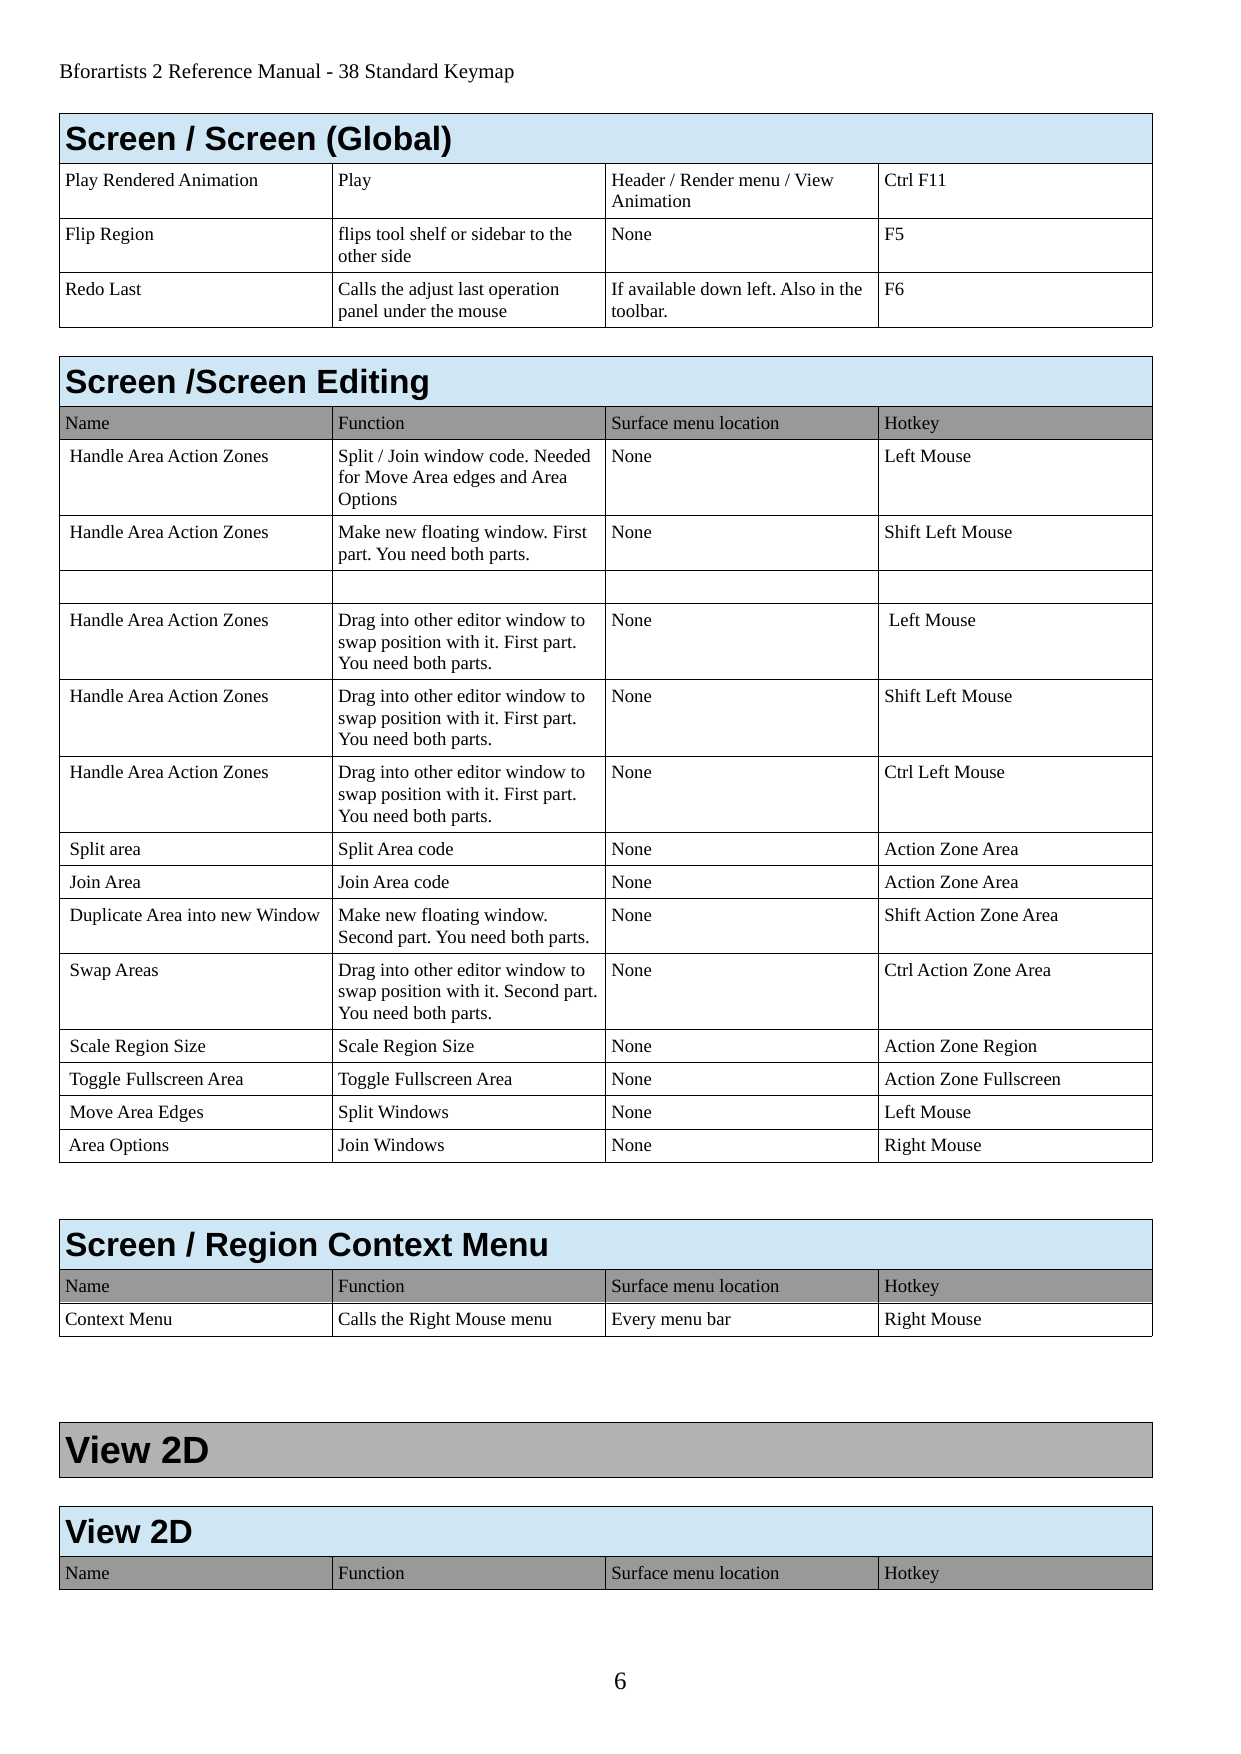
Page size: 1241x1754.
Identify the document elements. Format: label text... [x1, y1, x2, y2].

table_cell [333, 571, 605, 603]
table_cell Join Area code [333, 866, 605, 898]
table_cell Function [333, 1557, 605, 1589]
table_cell Handle Area Action Zones [60, 604, 332, 679]
table_cell Hotkey [879, 407, 1152, 439]
table_cell Play Rendered Animation [60, 164, 332, 217]
table_cell Calls the adjust last operation panel under the mouse [333, 273, 605, 327]
table_cell None [606, 899, 878, 953]
table_cell None [606, 1130, 878, 1162]
table_cell Left Mouse [879, 1096, 1152, 1128]
table_cell None [606, 604, 878, 679]
table_cell Move Area Edges [60, 1096, 332, 1128]
table_cell Context Menu [60, 1304, 332, 1336]
table_cell Calls the Right Mouse menu [333, 1304, 605, 1336]
table_cell Surface menu location [606, 1270, 878, 1302]
table_cell Make new floating window. Second part. You need both parts. [333, 899, 605, 953]
table_header Screen /Screen Editing [60, 357, 1152, 406]
table_cell Shift Left Mouse [879, 516, 1152, 570]
table_cell Name [60, 407, 332, 439]
table_cell Flip Region [60, 219, 332, 272]
table_cell Handle Area Action Zones [60, 757, 332, 832]
table_cell Ctrl F11 [879, 164, 1152, 217]
table_cell [879, 571, 1152, 603]
table_cell Duplicate Area into new Window [60, 899, 332, 953]
table_cell Shift Action Zone Area [879, 899, 1152, 953]
table_header Screen / Region Context Menu [60, 1220, 1152, 1269]
table_header View 2D [60, 1507, 1152, 1556]
table_cell Make new floating window. First part. You need both parts. [333, 516, 605, 570]
table_cell Join Windows [333, 1130, 605, 1162]
table_cell Scale Region Size [333, 1030, 605, 1062]
table_cell None [606, 1096, 878, 1128]
table_cell None [606, 680, 878, 756]
table_cell Hotkey [879, 1270, 1152, 1302]
table_cell Function [333, 1270, 605, 1302]
table_cell None [606, 1063, 878, 1095]
table_cell Drag into other editor window to swap position with it. First part. You need both parts. [333, 604, 605, 679]
table_cell F5 [879, 219, 1152, 272]
table_cell None [606, 866, 878, 898]
table_cell Split / Join window code. Needed for Move Area edges and Area Options [333, 440, 605, 515]
table_cell None [606, 757, 878, 832]
table_cell [60, 571, 332, 603]
table_cell Join Area [60, 866, 332, 898]
table_cell Every menu bar [606, 1304, 878, 1336]
table_cell Toggle Fullscreen Area [333, 1063, 605, 1095]
table_cell Split Area code [333, 833, 605, 865]
table_cell Name [60, 1557, 332, 1589]
table_cell Drag into other editor window to swap position with it. First part. You need both parts. [333, 680, 605, 756]
table_cell Handle Area Action Zones [60, 516, 332, 570]
table_cell Name [60, 1270, 332, 1302]
table_cell None [606, 516, 878, 570]
table_cell F6 [879, 273, 1152, 327]
table_cell Split area [60, 833, 332, 865]
table_cell Function [333, 407, 605, 439]
table_cell Scale Region Size [60, 1030, 332, 1062]
table_cell None [606, 219, 878, 272]
table_cell Shift Left Mouse [879, 680, 1152, 756]
table_cell Action Zone Fullscreen [879, 1063, 1152, 1095]
table_cell Action Zone Area [879, 833, 1152, 865]
table_cell None [606, 440, 878, 515]
table_cell If available down left. Also in the toolbar. [606, 273, 878, 327]
table_cell Swap Areas [60, 954, 332, 1029]
table_cell Left Mouse [879, 604, 1152, 679]
table_cell None [606, 1030, 878, 1062]
table_header View 2D [60, 1423, 1152, 1477]
table_cell Right Mouse [879, 1130, 1152, 1162]
table_cell Hotkey [879, 1557, 1152, 1589]
table_cell Area Options [60, 1130, 332, 1162]
table_cell Split Windows [333, 1096, 605, 1128]
table_cell Drag into other editor window to swap position with it. First part. You need both parts. [333, 757, 605, 832]
table_cell flips tool shelf or sidebar to the other side [333, 219, 605, 272]
table_cell Handle Area Action Zones [60, 440, 332, 515]
table_cell Surface menu location [606, 407, 878, 439]
table_cell Play [333, 164, 605, 217]
table_cell Drag into other editor window to swap position with it. Second part. You need both parts. [333, 954, 605, 1029]
table_header Screen / Screen (Global) [60, 114, 1152, 163]
table_cell [606, 571, 878, 603]
table_cell Surface menu location [606, 1557, 878, 1589]
table_cell Redo Last [60, 273, 332, 327]
table_cell Ctrl Action Zone Area [879, 954, 1152, 1029]
table_cell Action Zone Area [879, 866, 1152, 898]
table_cell Right Mouse [879, 1304, 1152, 1336]
table_cell Left Mouse [879, 440, 1152, 515]
table_cell Ctrl Left Mouse [879, 757, 1152, 832]
table_cell Action Zone Region [879, 1030, 1152, 1062]
table_cell Header / Render menu / View Animation [606, 164, 878, 217]
table_cell Handle Area Action Zones [60, 680, 332, 756]
table_cell None [606, 833, 878, 865]
table_cell None [606, 954, 878, 1029]
table_cell Toggle Fullscreen Area [60, 1063, 332, 1095]
